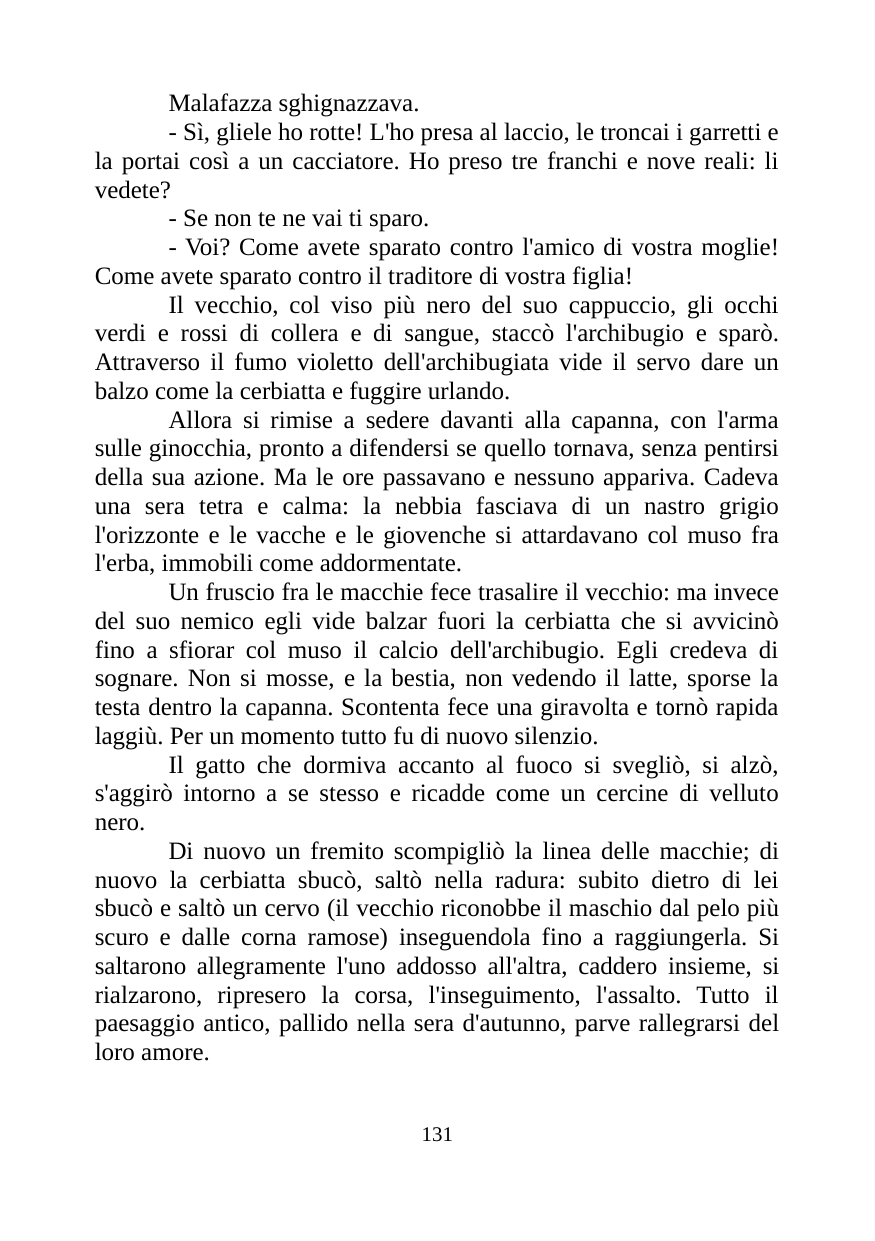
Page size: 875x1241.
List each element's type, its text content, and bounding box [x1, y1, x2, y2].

text Allora si rimise a sedere davanti alla capanna, con l'arma sulle ginocchia, pronto a difendersi se quello tornava, senza pentirsi della sua azione. Ma le ore passavano e nessuno appariva. Cadeva una sera tetra e calma: la nebbia fasciava di un nastro grigio l'orizzonte e le vacche e le giovenche si attardavano col muso fra l'erba, immobili come addormentate. [94, 405, 779, 577]
text Il gatto che dormiva accanto al fuoco si svegliò, si alzò, s'aggirò intorno a se stesso e ricadde come un cercine di velluto nero. [94, 750, 779, 836]
text Un fruscio fra le macchie fece trasalire il vecchio: ma invece del suo nemico egli vide balzar fuori la cerbiatta che si avvicinò fino a sfiorar col muso il calcio dell'archibugio. Egli credeva di sognare. Non si mosse, e la bestia, non vedendo il latte, sporse la testa dentro la capanna. Scontenta fece una giravolta e tornò rapida laggiù. Per un momento tutto fu di nuovo silenzio. [94, 577, 779, 750]
text Malafazza sghignazzava. [94, 88, 779, 117]
text Il vecchio, col viso più nero del suo cappuccio, gli occhi verdi e rossi di collera e di sangue, staccò l'archibugio e sparò. Attraverso il fumo violetto dell'archibugiata vide il servo dare un balzo come la cerbiatta e fuggire urlando. [94, 290, 779, 405]
text Di nuovo un fremito scompigliò la linea delle macchie; di nuovo la cerbiatta sbucò, saltò nella radura: subito dietro di lei sbucò e saltò un cervo (il vecchio riconobbe il maschio dal pelo più scuro e dalle corna ramose) inseguendola fino a raggiungerla. Si saltarono allegramente l'uno addosso all'altra, caddero insieme, si rialzarono, ripresero la corsa, l'inseguimento, l'assalto. Tutto il paesaggio antico, pallido nella sera d'autunno, parve rallegrarsi del loro amore. [94, 836, 779, 1066]
text - Sì, gliele ho rotte! L'ho presa al laccio, le troncai i garretti e la portai così a un cacciatore. Ho preso tre franchi e nove reali: li vedete? [94, 117, 779, 203]
text - Voi? Come avete sparato contro l'amico di vostra moglie! Come avete sparato contro il traditore di vostra figlia! [94, 232, 779, 290]
text - Se non te ne vai ti sparo. [94, 203, 779, 232]
